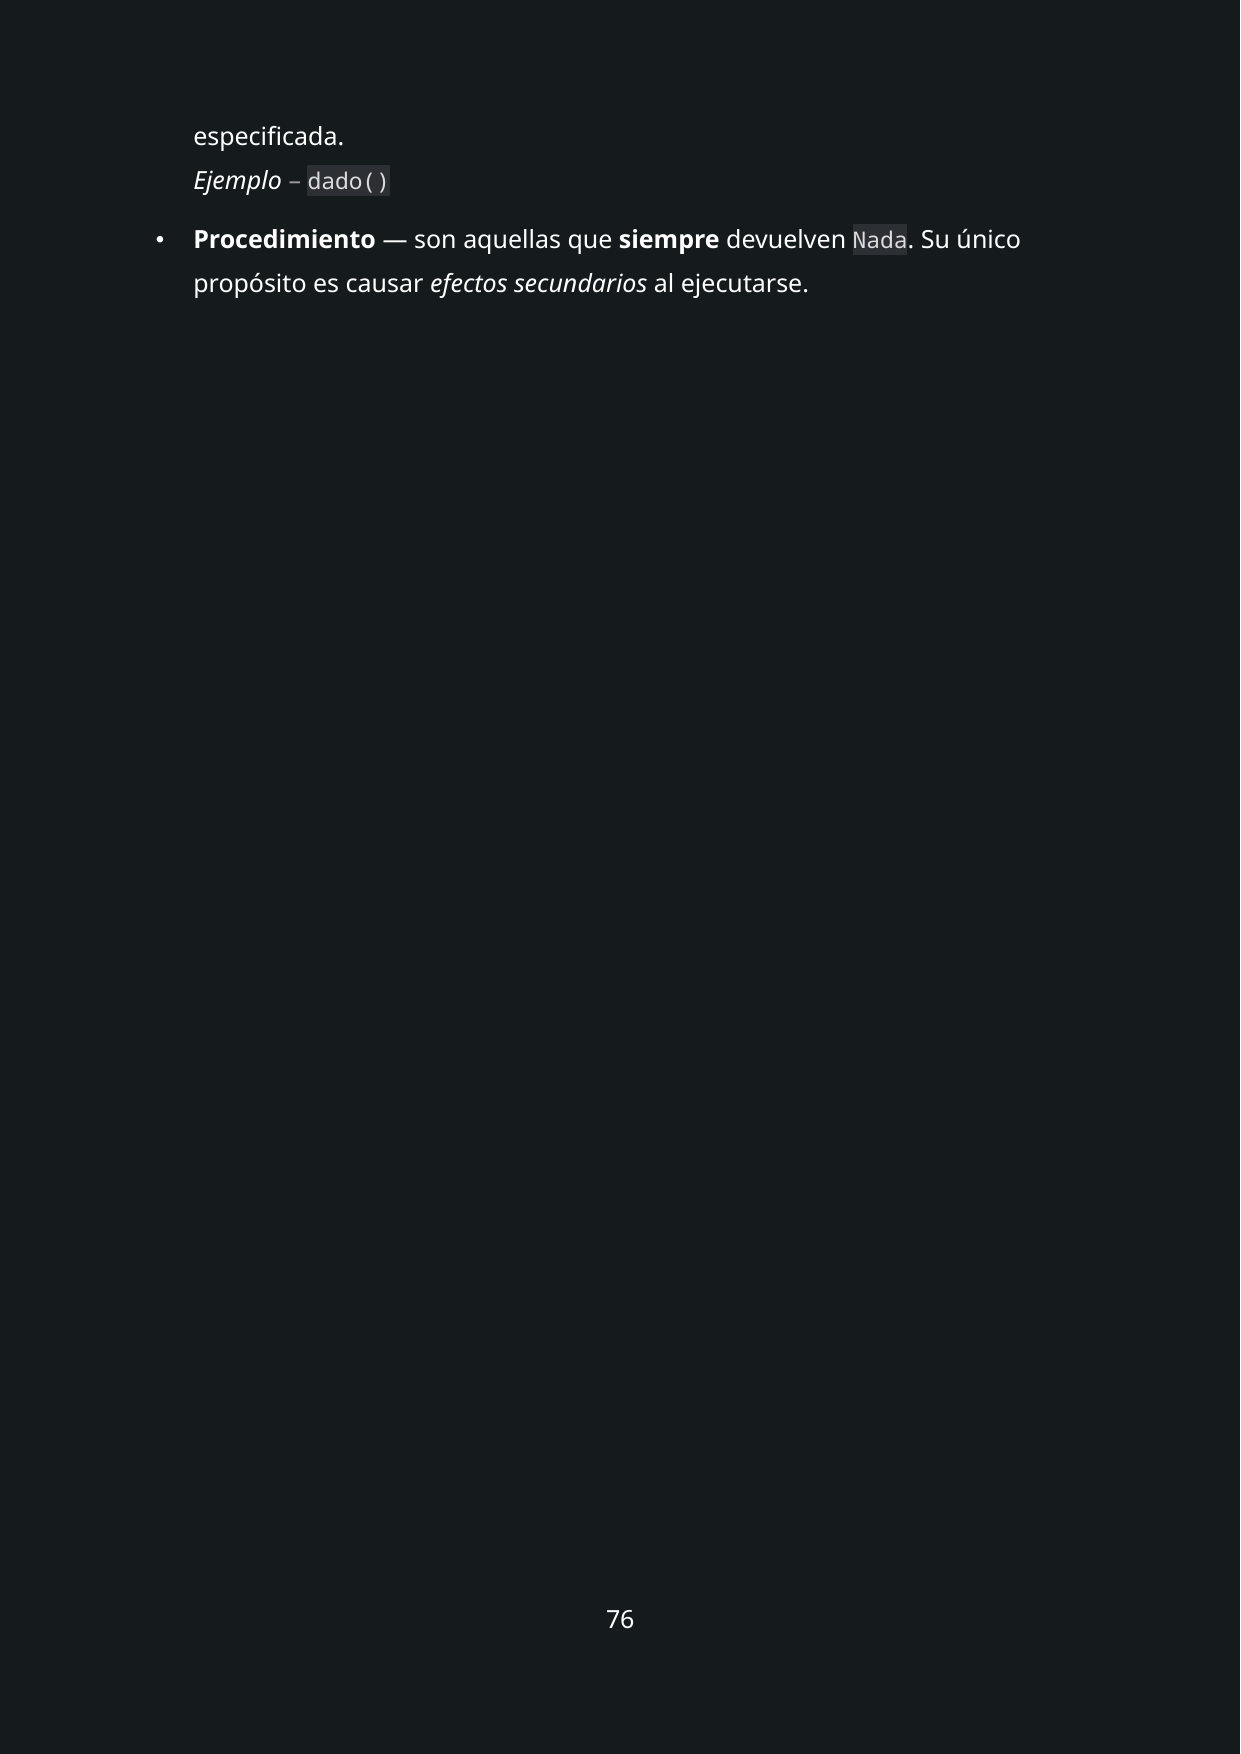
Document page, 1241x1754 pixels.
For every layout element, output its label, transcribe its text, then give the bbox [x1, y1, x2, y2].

list Procedimiento — son aquellas que siempre devuelven Nada. Su único propósito es causar efectos secundarios al ejecutarse. [156, 221, 1122, 299]
list especificada. Ejemplo – dado() [156, 118, 1122, 196]
